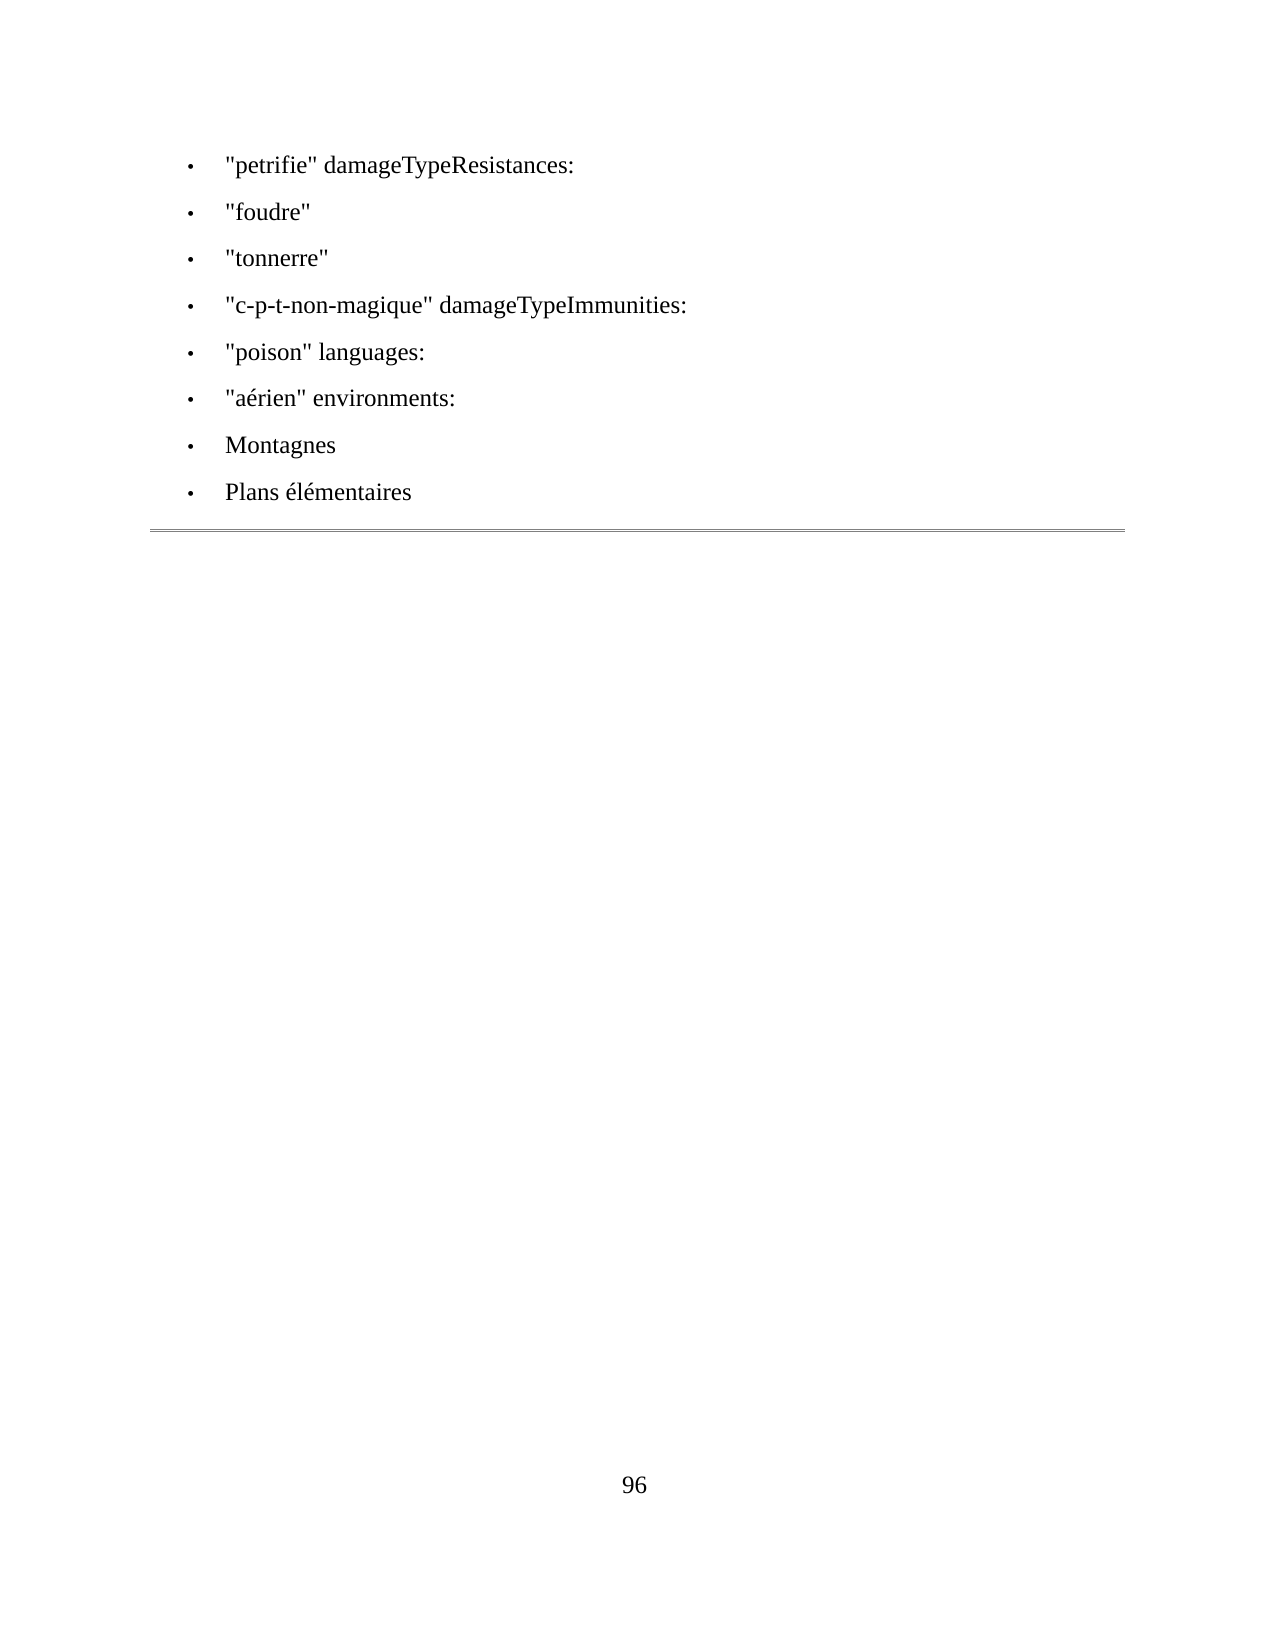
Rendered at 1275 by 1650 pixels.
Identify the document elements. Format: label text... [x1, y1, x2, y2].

list "tonnerre" [187, 243, 1125, 272]
list "aérien" environments: [187, 383, 1125, 412]
list "c-p-t-non-magique" damageTypeImmunities: [187, 290, 1125, 319]
list "petrifie" damageTypeResistances: [187, 150, 1125, 179]
list "foudre" [187, 197, 1125, 225]
list Plans élémentaires [187, 477, 1125, 505]
list Montagnes [187, 430, 1125, 459]
list "poison" languages: [187, 337, 1125, 365]
